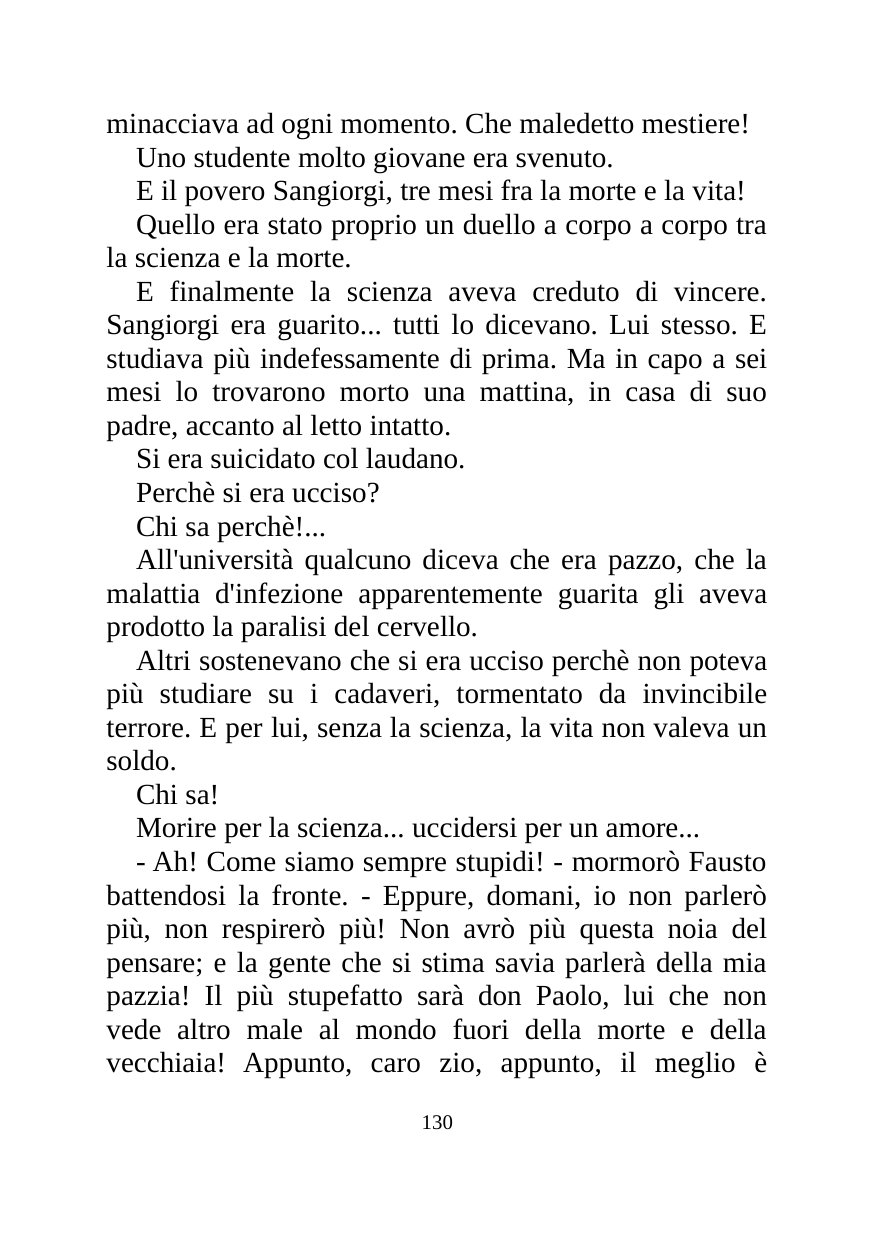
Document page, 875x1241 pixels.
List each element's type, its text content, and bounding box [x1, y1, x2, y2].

text Uno studente molto giovane era svenuto. [106, 140, 768, 173]
text minacciava ad ogni momento. Che maledetto mestiere! [106, 106, 768, 140]
text Perchè si era ucciso? [106, 475, 768, 509]
text Morire per la scienza... uccidersi per un amore... [106, 811, 768, 844]
text Si era suicidato col laudano. [106, 442, 768, 475]
text Altri sostenevano che si era ucciso perchè non poteva più studiare su i cadaveri, tormentato da invincibile terrore. E per lui, senza la scienza, la vita non valeva un soldo. [106, 643, 768, 777]
text All'università qualcuno diceva che era pazzo, che la malattia d'infezione apparentemente guarita gli aveva prodotto la paralisi del cervello. [106, 542, 768, 643]
text Quello era stato proprio un duello a corpo a corpo tra la scienza e la morte. [106, 207, 768, 274]
text Chi sa! [106, 777, 768, 811]
text E il povero Sangiorgi, tre mesi fra la morte e la vita! [106, 173, 768, 207]
text - Ah! Come siamo sempre stupidi! - mormorò Fausto battendosi la fronte. - Eppure, domani, io non parlerò più, non respirerò più! Non avrò più questa noia del pensare; e la gente che si stima savia parlerà della mia pazzia! Il più stupefatto sarà don Paolo, lui che non vede altro male al mondo fuori della morte e della vecchiaia! Appunto, caro zio, appunto, il meglio è [106, 844, 768, 1079]
text Chi sa perchè!... [106, 509, 768, 542]
text E finalmente la scienza aveva creduto di vincere. Sangiorgi era guarito... tutti lo dicevano. Lui stesso. E studiava più indefessamente di prima. Ma in capo a sei mesi lo trovarono morto una mattina, in casa di suo padre, accanto al letto intatto. [106, 274, 768, 442]
